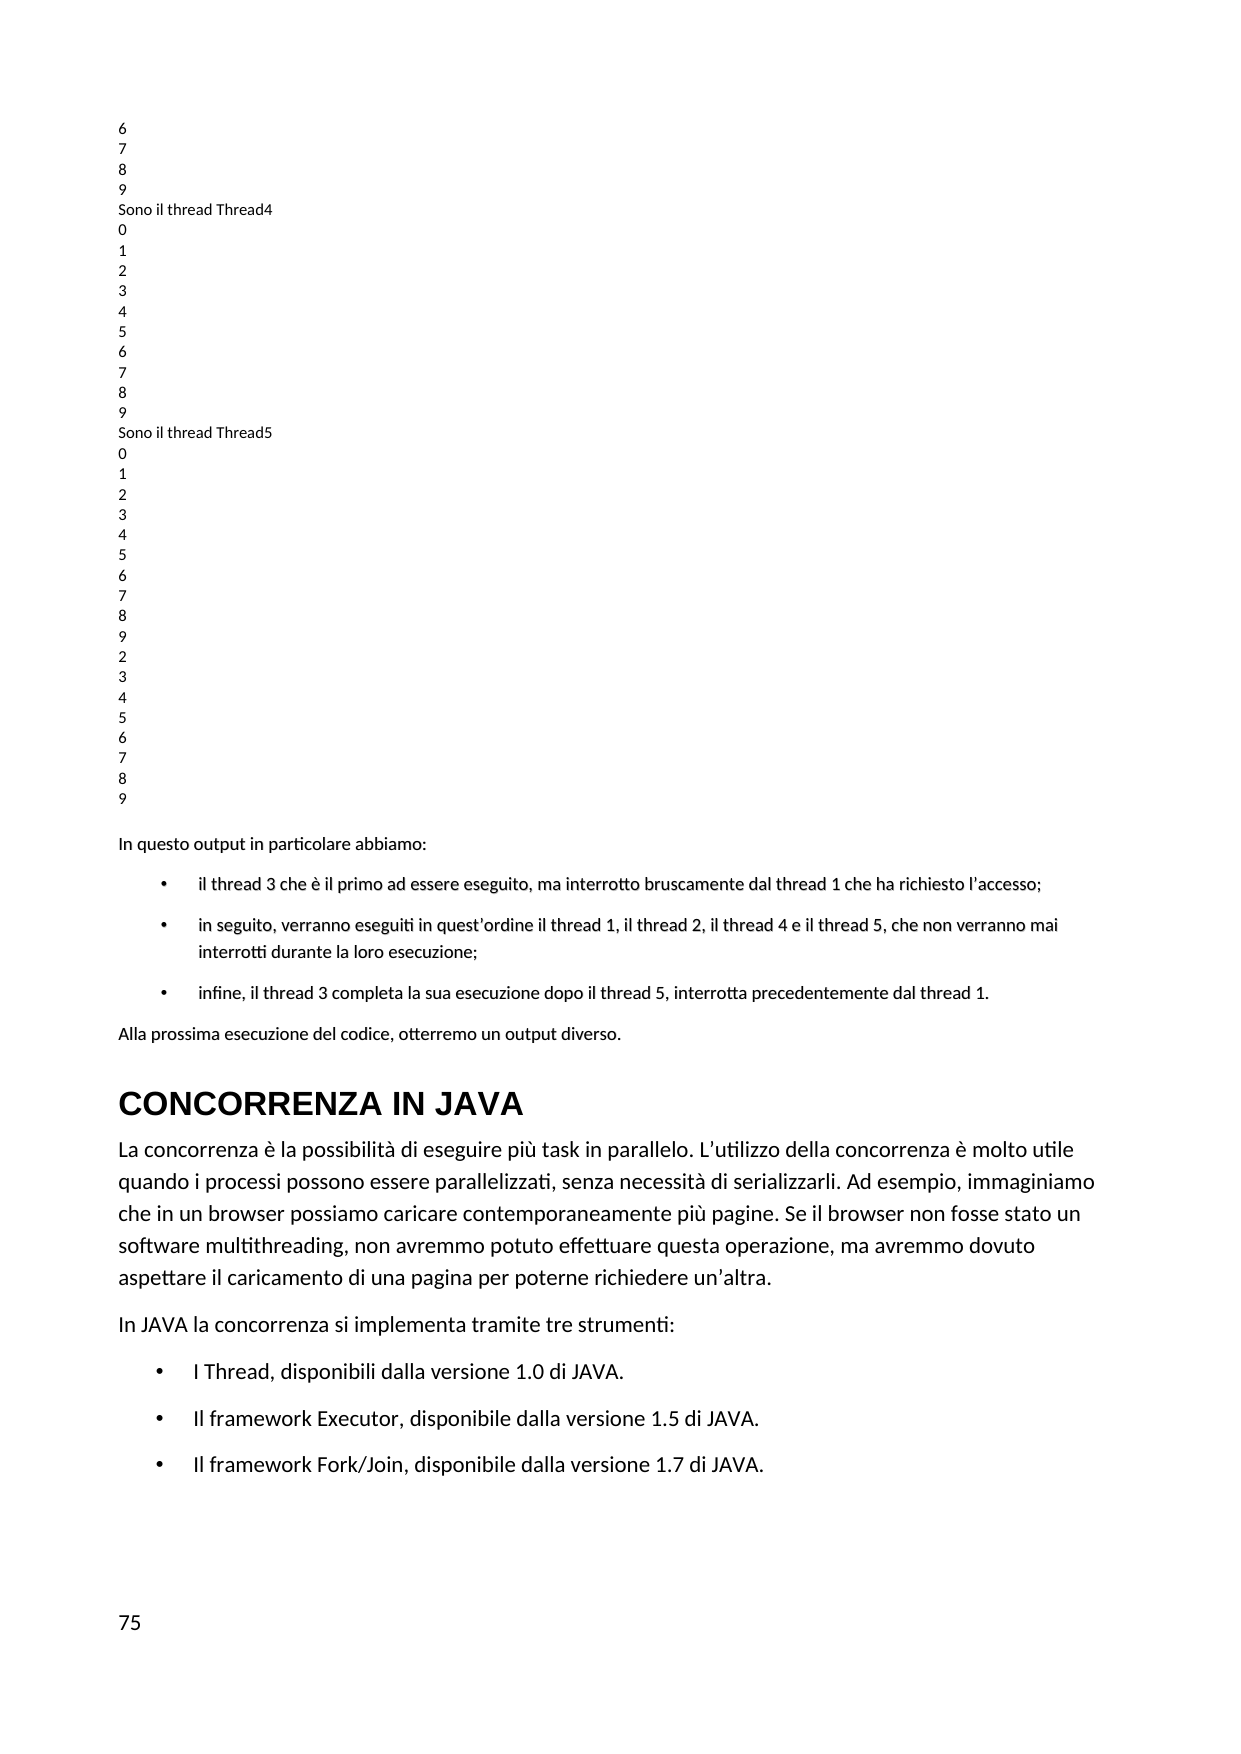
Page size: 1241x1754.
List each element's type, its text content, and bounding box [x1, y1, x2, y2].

text 1 [118, 240, 1122, 260]
text 6 [118, 727, 1122, 748]
text Alla prossima esecuzione del codice, otterremo un output diverso. [118, 1022, 1122, 1045]
text 1 [118, 463, 1122, 484]
list I Thread, disponibili dalla versione 1.0 di JAVA. [156, 1357, 1122, 1385]
text 3 [118, 504, 1122, 524]
text 9 [118, 402, 1122, 423]
text 2 [118, 646, 1122, 667]
text 7 [118, 138, 1122, 159]
text 9 [118, 179, 1122, 199]
text 0 [118, 443, 1122, 463]
text 5 [118, 545, 1122, 565]
text Sono il thread Thread4 [118, 199, 1122, 220]
text 6 [118, 342, 1122, 362]
text 2 [118, 484, 1122, 504]
list il thread 3 che è il primo ad essere eseguito, ma interrotto bruscamente dal thread 1 che ha richiesto l’accesso; [161, 873, 1122, 896]
text 6 [118, 118, 1122, 138]
text 9 [118, 626, 1122, 646]
text 6 [118, 565, 1122, 585]
subtitle CONCORRENZA IN JAVA [118, 1083, 1122, 1122]
text 7 [118, 585, 1122, 606]
text 5 [118, 321, 1122, 342]
list Il framework Executor, disponibile dalla versione 1.5 di JAVA. [156, 1404, 1122, 1432]
text 8 [118, 768, 1122, 788]
text 7 [118, 748, 1122, 768]
list Il framework Fork/Join, disponibile dalla versione 1.7 di JAVA. [156, 1451, 1122, 1478]
text 3 [118, 281, 1122, 301]
list in seguito, verranno eseguiti in quest’ordine il thread 1, il thread 2, il thread 4 e il thread 5, che non verranno mai interrotti durante la loro esecuzione; [161, 913, 1122, 963]
text 9 [118, 788, 1122, 809]
text 8 [118, 159, 1122, 179]
text 4 [118, 301, 1122, 321]
text 4 [118, 687, 1122, 707]
text La concorrenza è la possibilità di eseguire più task in parallelo. L’utilizzo della concorrenza è molto utile quando i processi possono essere parallelizzati, senza necessità di serializzarli. Ad esempio, immaginiamo che in un browser possiamo caricare contemporaneamente più pagine. Se il browser non fosse stato un software multithreading, non avremmo potuto effettuare questa operazione, ma avremmo dovuto aspettare il caricamento di una pagina per poterne richiedere un’altra. [118, 1135, 1122, 1291]
text 4 [118, 524, 1122, 545]
text 7 [118, 362, 1122, 382]
list infine, il thread 3 completa la sua esecuzione dopo il thread 5, interrotta precedentemente dal thread 1. [161, 981, 1122, 1004]
text 0 [118, 220, 1122, 240]
text Sono il thread Thread5 [118, 423, 1122, 443]
text 2 [118, 260, 1122, 281]
text 5 [118, 707, 1122, 727]
text In JAVA la concorrenza si implementa tramite tre strumenti: [118, 1310, 1122, 1338]
text 3 [118, 667, 1122, 687]
text In questo output in particolare abbiamo: [118, 832, 1122, 854]
text 8 [118, 382, 1122, 402]
text 8 [118, 606, 1122, 626]
